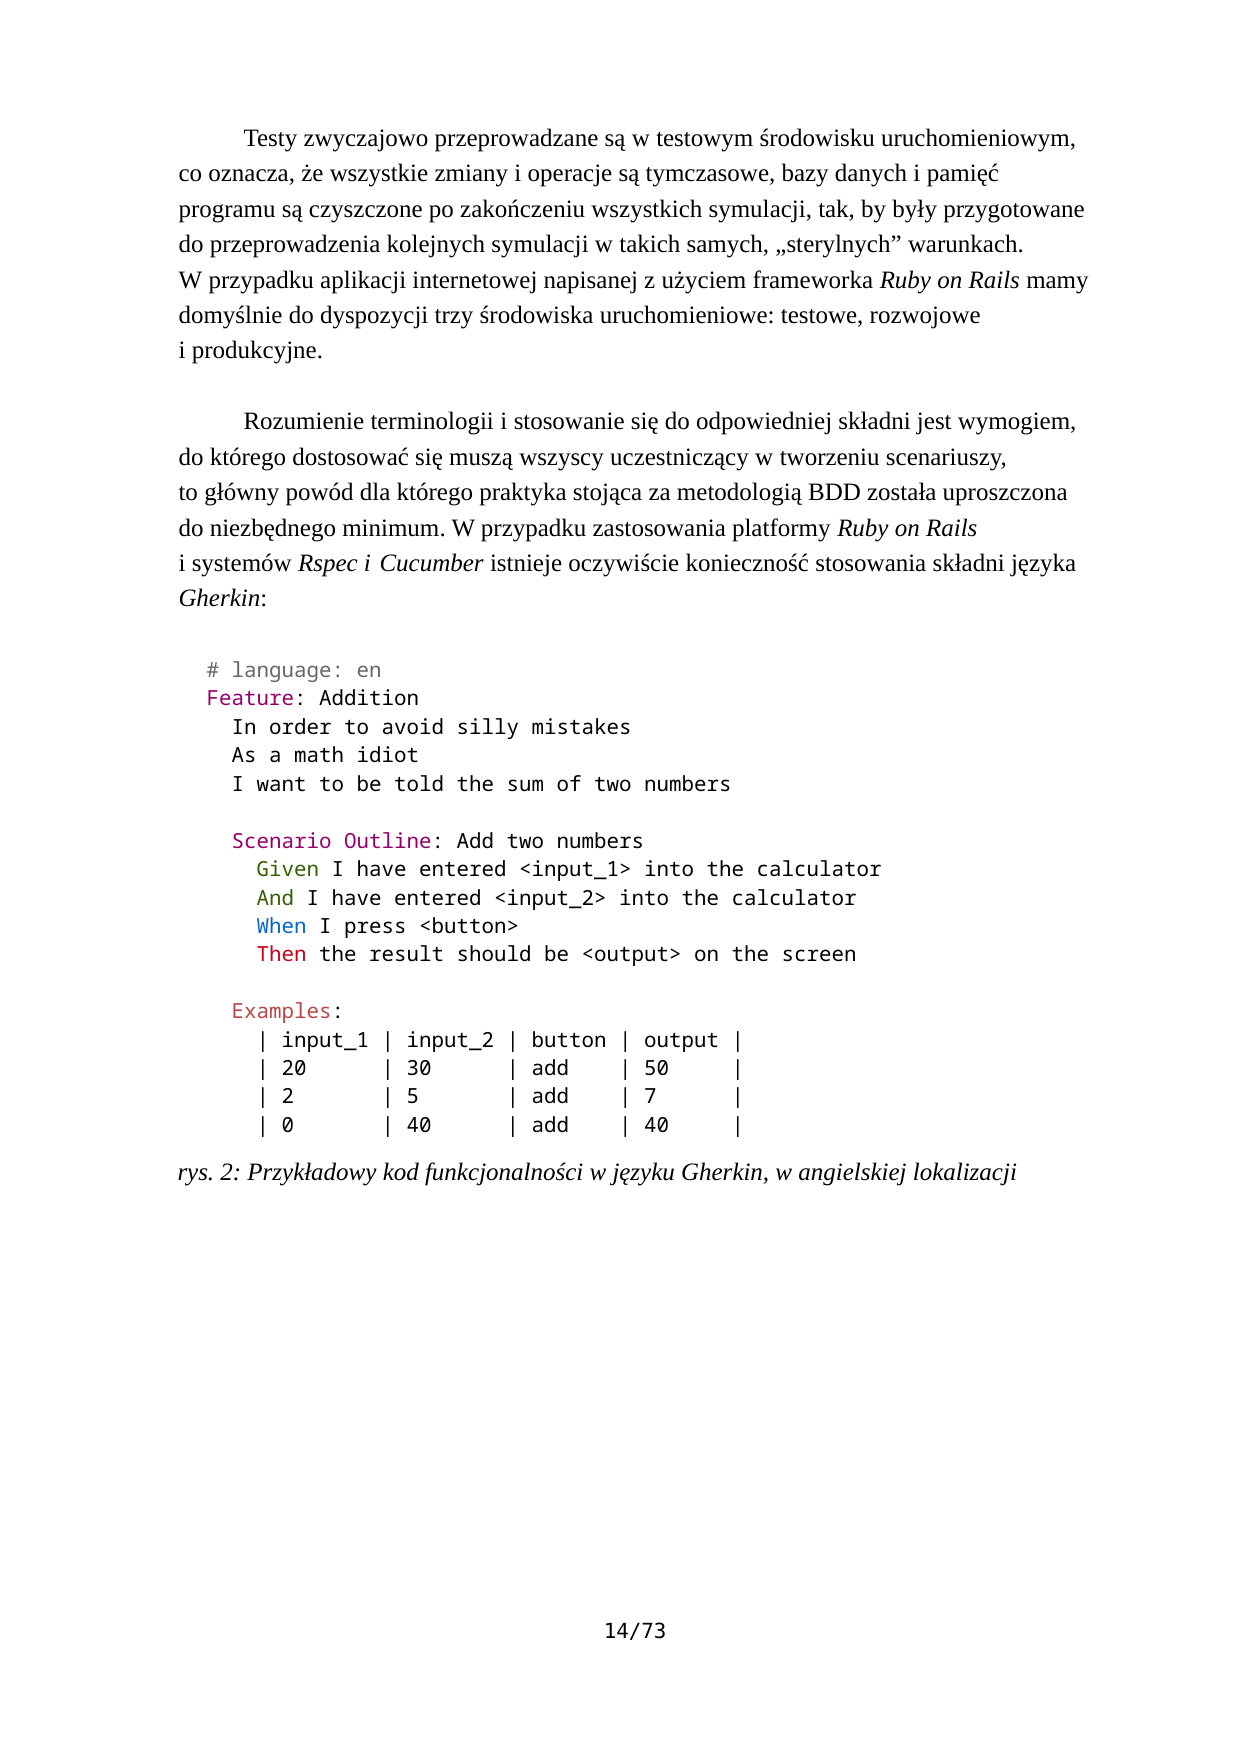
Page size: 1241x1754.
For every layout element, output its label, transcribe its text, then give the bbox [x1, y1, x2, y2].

table_header # language: en Feature: Addition In order to avoid silly mistakes As a math idiot I want to be told the sum of two numbers Scenario Outline: Add two numbers Given I have entered <input_1> into the calculator And I have entered <input_2> into the calculator When I press <button> Then the result should be <output> on the screen Examples: | input_1 | input_2 | button | output | | 20 | 30 | add | 50 | | 2 | 5 | add | 7 | | 0 | 40 | add | 40 | [177, 649, 1093, 1144]
text rys. 2: Przykładowy kod funkcjonalności w języku Gherkin, w angielskiej lokalizacji [177, 1157, 1093, 1186]
text Rozumienie terminologii i stosowanie się do odpowiedniej składni jest wymogiem, do którego dostosować się muszą wszyscy uczestniczący w tworzeniu scenariuszy, to główny powód dla którego praktyka stojąca za metodologią BDD została uproszczona do niezbędnego minimum. W przypadku zastosowania platformy Ruby on Rails i systemów Rspec i Cucumber istnieje oczywiście konieczność stosowania składni języka Gherkin: [178, 401, 1093, 614]
text Testy zwyczajowo przeprowadzane są w testowym środowisku uruchomieniowym, co oznacza, że wszystkie zmiany i operacje są tymczasowe, bazy danych i pamięć programu są czyszczone po zakończeniu wszystkich symulacji, tak, by były przygotowane do przeprowadzenia kolejnych symulacji w takich samych, „sterylnych” warunkach. W przypadku aplikacji internetowej napisanej z użyciem frameworka Ruby on Rails mamy domyślnie do dyspozycji trzy środowiska uruchomieniowe: testowe, rozwojowe i produkcyjne. [178, 118, 1093, 366]
